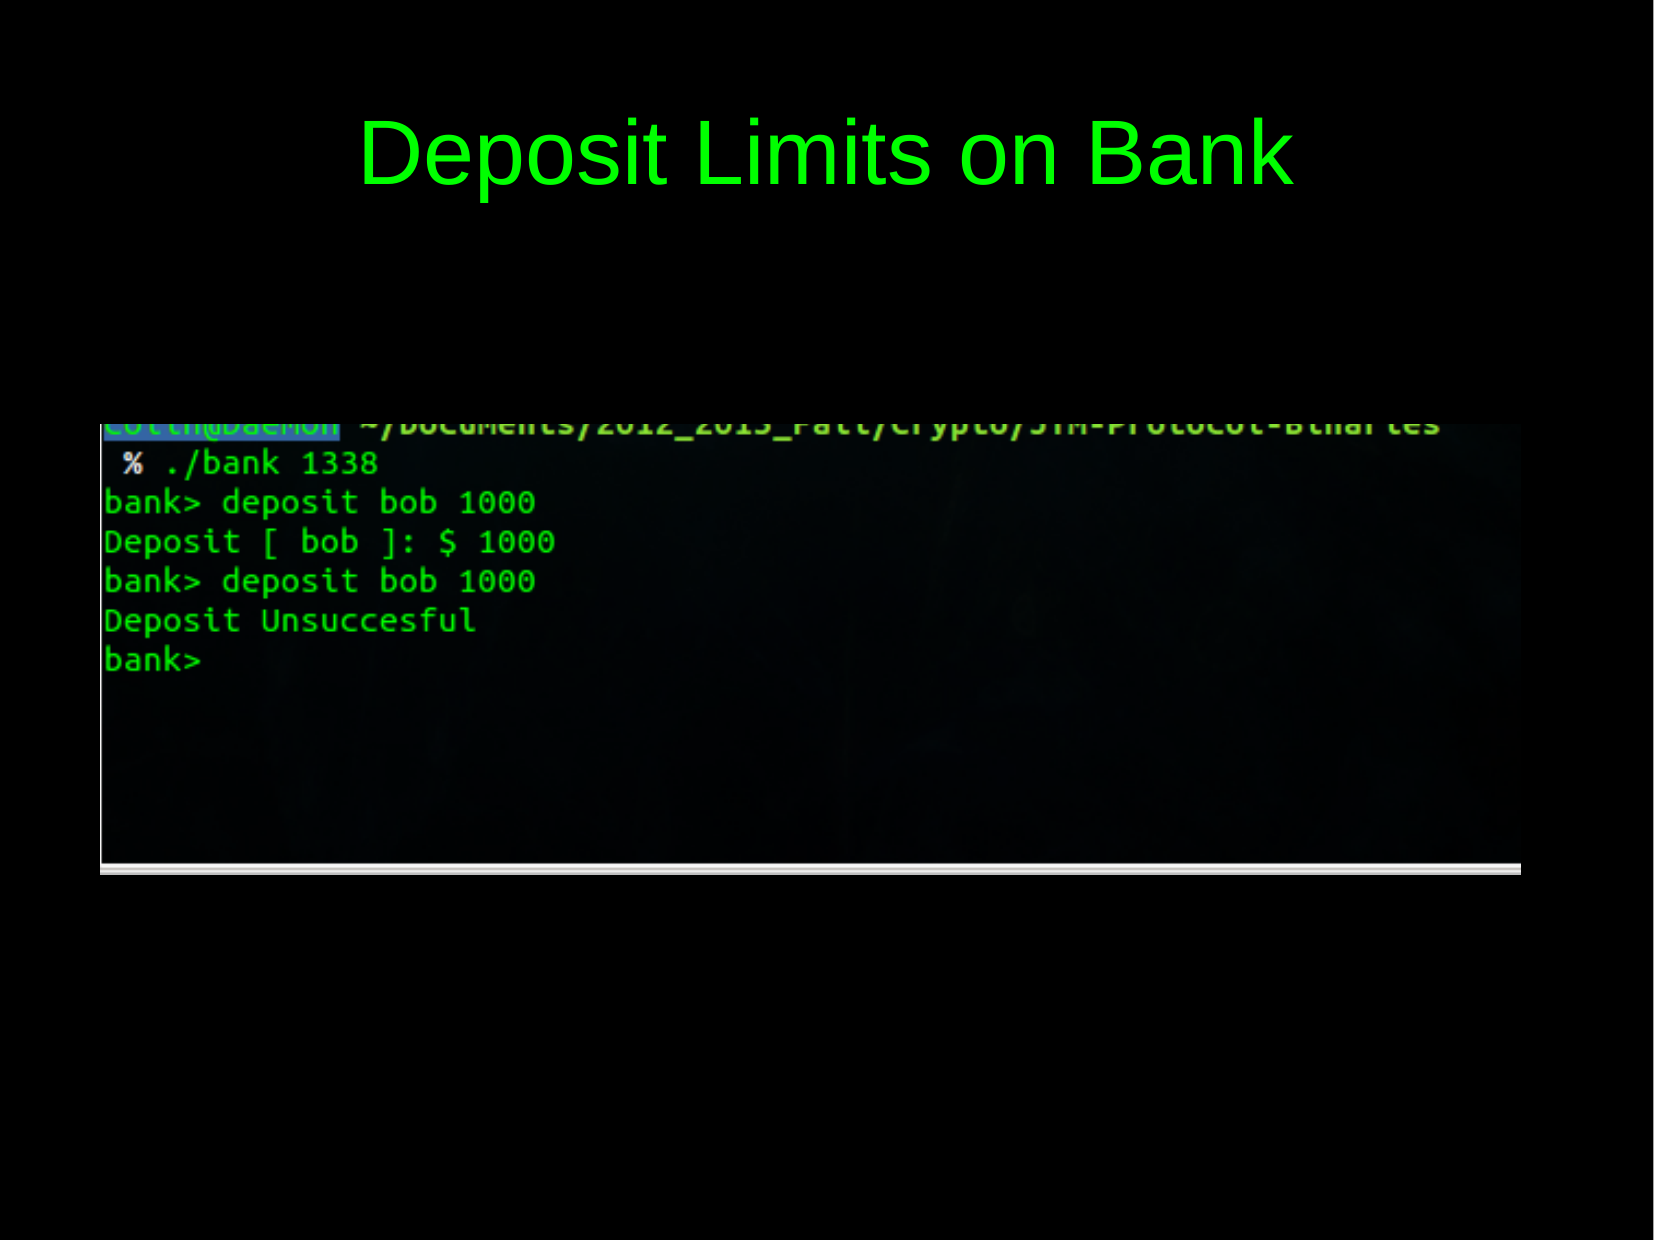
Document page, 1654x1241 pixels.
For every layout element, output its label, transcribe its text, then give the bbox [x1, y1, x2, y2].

title Deposit Limits on Bank [82, 49, 1571, 257]
picture [100, 424, 1521, 875]
